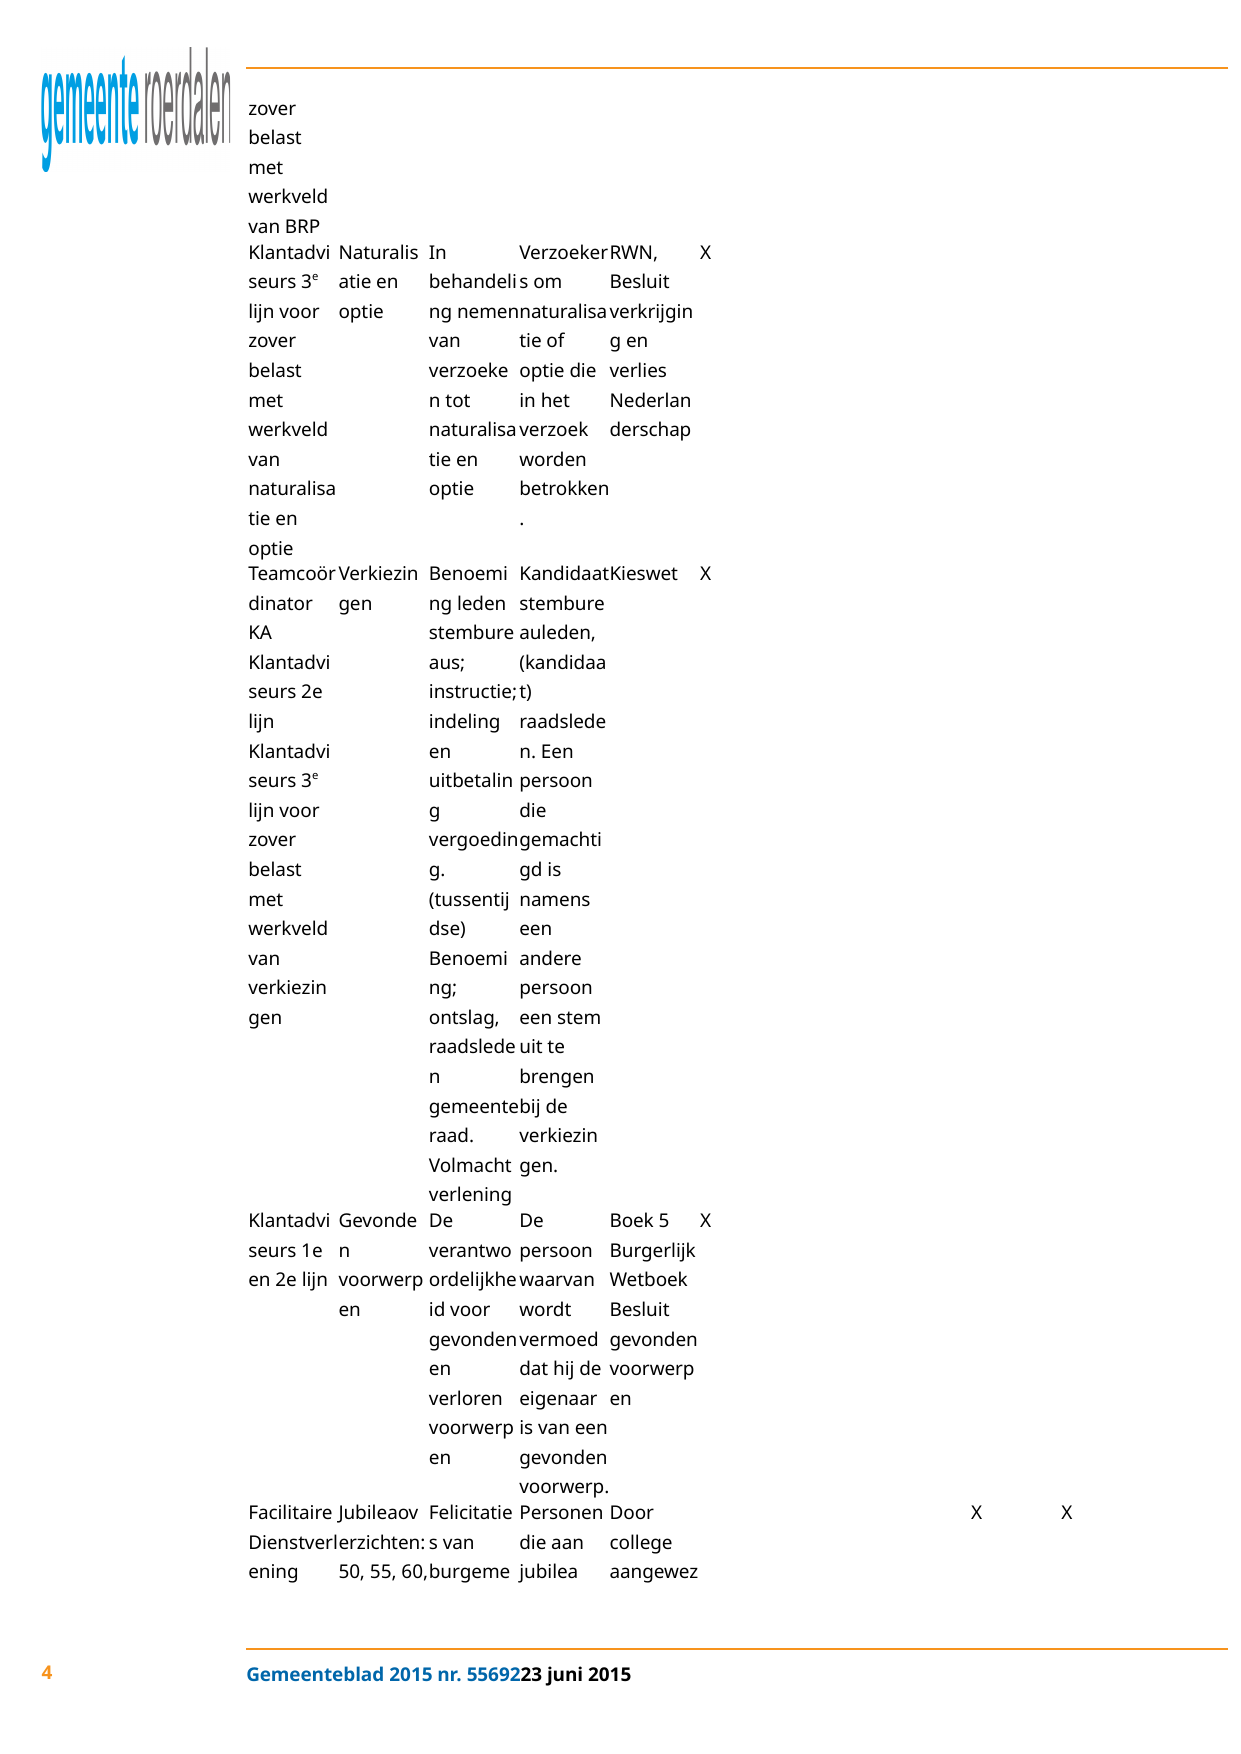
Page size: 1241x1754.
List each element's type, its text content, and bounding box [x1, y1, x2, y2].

table_cell X [700, 1208, 790, 1499]
table_cell Klantadviseurs 3e lijn voor zover belast met werkveld van naturalisatie en optie [248, 239, 338, 560]
table_cell [881, 1208, 971, 1499]
table_cell [519, 95, 609, 239]
table_cell Naturalisatie en optie [338, 239, 429, 560]
table_cell [609, 95, 700, 239]
table_cell [1061, 1208, 1152, 1499]
table_cell [790, 239, 881, 560]
table_cell [700, 95, 790, 239]
table_cell [971, 560, 1061, 1207]
table_cell Kieswet [609, 560, 700, 1207]
table_cell [790, 95, 881, 239]
table_cell [338, 95, 429, 239]
table_cell Boek 5 Burgerlijk Wetboek Besluit gevonden voorwerpen [609, 1208, 700, 1499]
table_cell [971, 239, 1061, 560]
table_cell Benoeming leden stembureaus; instructie; indeling en uitbetaling vergoeding. (tussentijdse) Benoeming; ontslag, raadsleden gemeenteraad. Volmacht verlening [429, 560, 519, 1207]
table_cell De persoon waarvan wordt vermoed dat hij de eigenaar is van een gevonden voorwerp. [519, 1208, 609, 1499]
table_cell [971, 1208, 1061, 1499]
table_cell [971, 95, 1061, 239]
picture [41, 47, 231, 172]
table_cell Verzoekers om naturalisatie of optie die in het verzoek worden betrokken. [519, 239, 609, 560]
table_cell [881, 239, 971, 560]
table_cell [790, 1208, 881, 1499]
table_cell [881, 560, 971, 1207]
table_cell X [700, 239, 790, 560]
table_cell [1061, 239, 1152, 560]
table_cell Kandidaat stembureauleden, (kandidaat) raadsleden. Een persoon die gemachtigd is namens een andere persoon een stem uit te brengen bij de verkiezingen. [519, 560, 609, 1207]
table_cell Teamcoördinator KA Klantadviseurs 2e lijn Klantadviseurs 3e lijn voor zover belast met werkveld van verkiezingen [248, 560, 338, 1207]
table_cell De verantwoordelijkheid voor gevonden en verloren voorwerpen [429, 1208, 519, 1499]
table_cell [881, 95, 971, 239]
table_cell In behandeling nemen van verzoeken tot naturalisatie en optie [429, 239, 519, 560]
table_cell X [1061, 1499, 1152, 1584]
table_cell Door college aangewez [609, 1499, 700, 1584]
table_cell Personen die aan jubilea [519, 1499, 609, 1584]
table_cell X [971, 1499, 1061, 1584]
picture [41, 134, 48, 172]
table_cell [1061, 95, 1152, 239]
table_cell [790, 1499, 881, 1584]
table_cell X [700, 560, 790, 1207]
table_cell Gevonden voorwerpen [338, 1208, 429, 1499]
table_cell [700, 1499, 790, 1584]
table_cell Jubileaoverzichten: 50, 55, 60, [338, 1499, 429, 1584]
table_cell Verkiezingen [338, 560, 429, 1207]
table_cell zover belast met werkveld van BRP [248, 95, 338, 239]
table_cell Facilitaire Dienstverlening [248, 1499, 338, 1584]
table_cell RWN, Besluit verkrijging en verlies Nederlanderschap [609, 239, 700, 560]
table_cell [881, 1499, 971, 1584]
table_cell [790, 560, 881, 1207]
table_cell [429, 95, 519, 239]
table_cell [1061, 560, 1152, 1207]
table_cell Klantadviseurs 1e en 2e lijn [248, 1208, 338, 1499]
table_cell Felicitaties van burgeme [429, 1499, 519, 1584]
